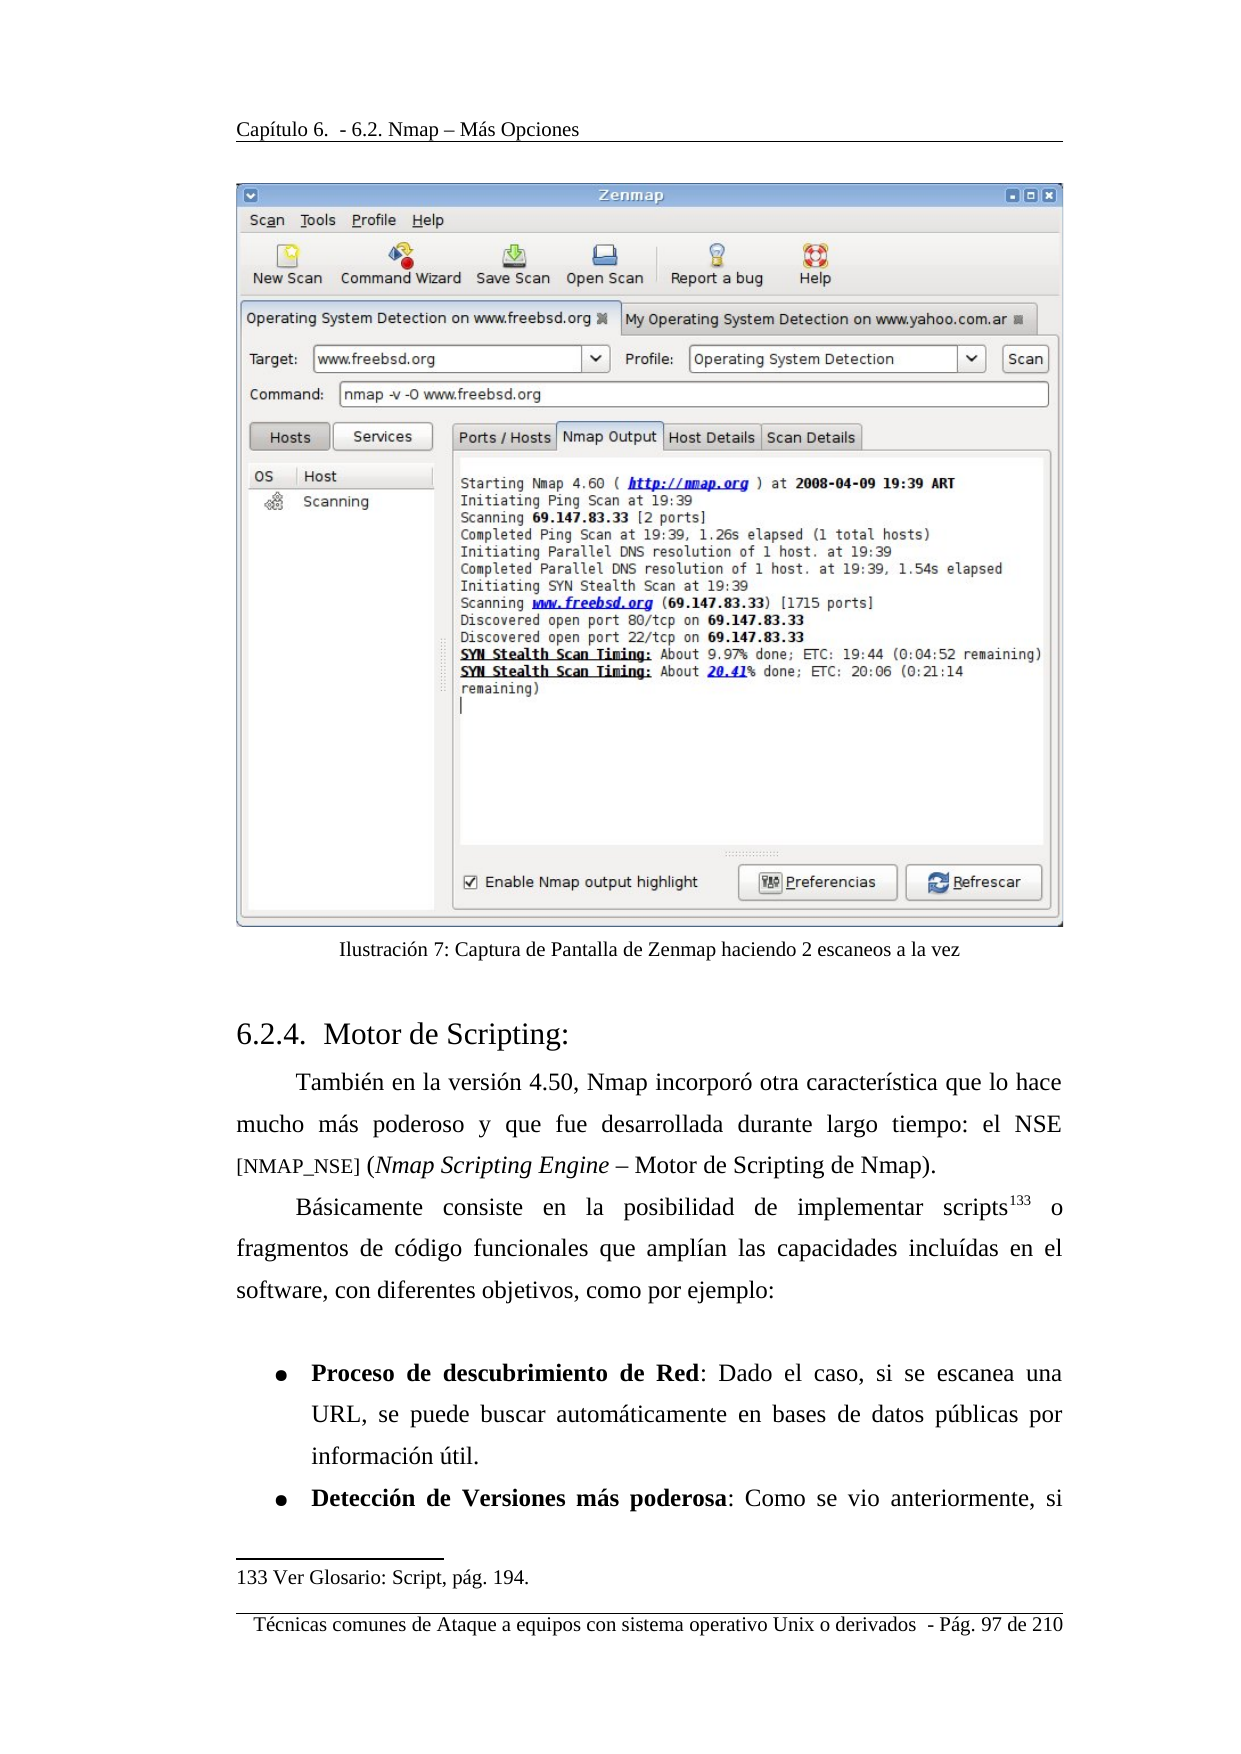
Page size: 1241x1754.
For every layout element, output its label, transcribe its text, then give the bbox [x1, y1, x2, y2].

text Ilustración 7: Captura de Pantalla de Zenmap haciendo 2 escaneos a la vez [236, 927, 1063, 961]
list Proceso de descubrimiento de Red: Dado el caso, si se escanea una URL, se puede buscar automáticamente en bases de datos públicas por información útil. [274, 1359, 1063, 1470]
list Detección de Versiones más poderosa: Como se vio anteriormente, si [274, 1484, 1063, 1511]
text También en la versión 4.50, Nmap incorporó otra característica que lo hace mucho más poderoso y que fue desarrollada durante largo tiempo: el NSE [NMAP_NSE] (Nmap Scripting Engine – Motor de Scripting de Nmap). [236, 1068, 1063, 1179]
text Ver Glosario: Script, pág. 197. [236, 1566, 1063, 1589]
picture [236, 183, 1064, 927]
subtitle Motor de Scripting: [236, 1016, 1063, 1051]
text Básicamente consiste en la posibilidad de implementar scripts o fragmentos de código funcionales que amplían las capacidades incluídas en el software, con diferentes objetivos, como por ejemplo: [236, 1193, 1063, 1304]
